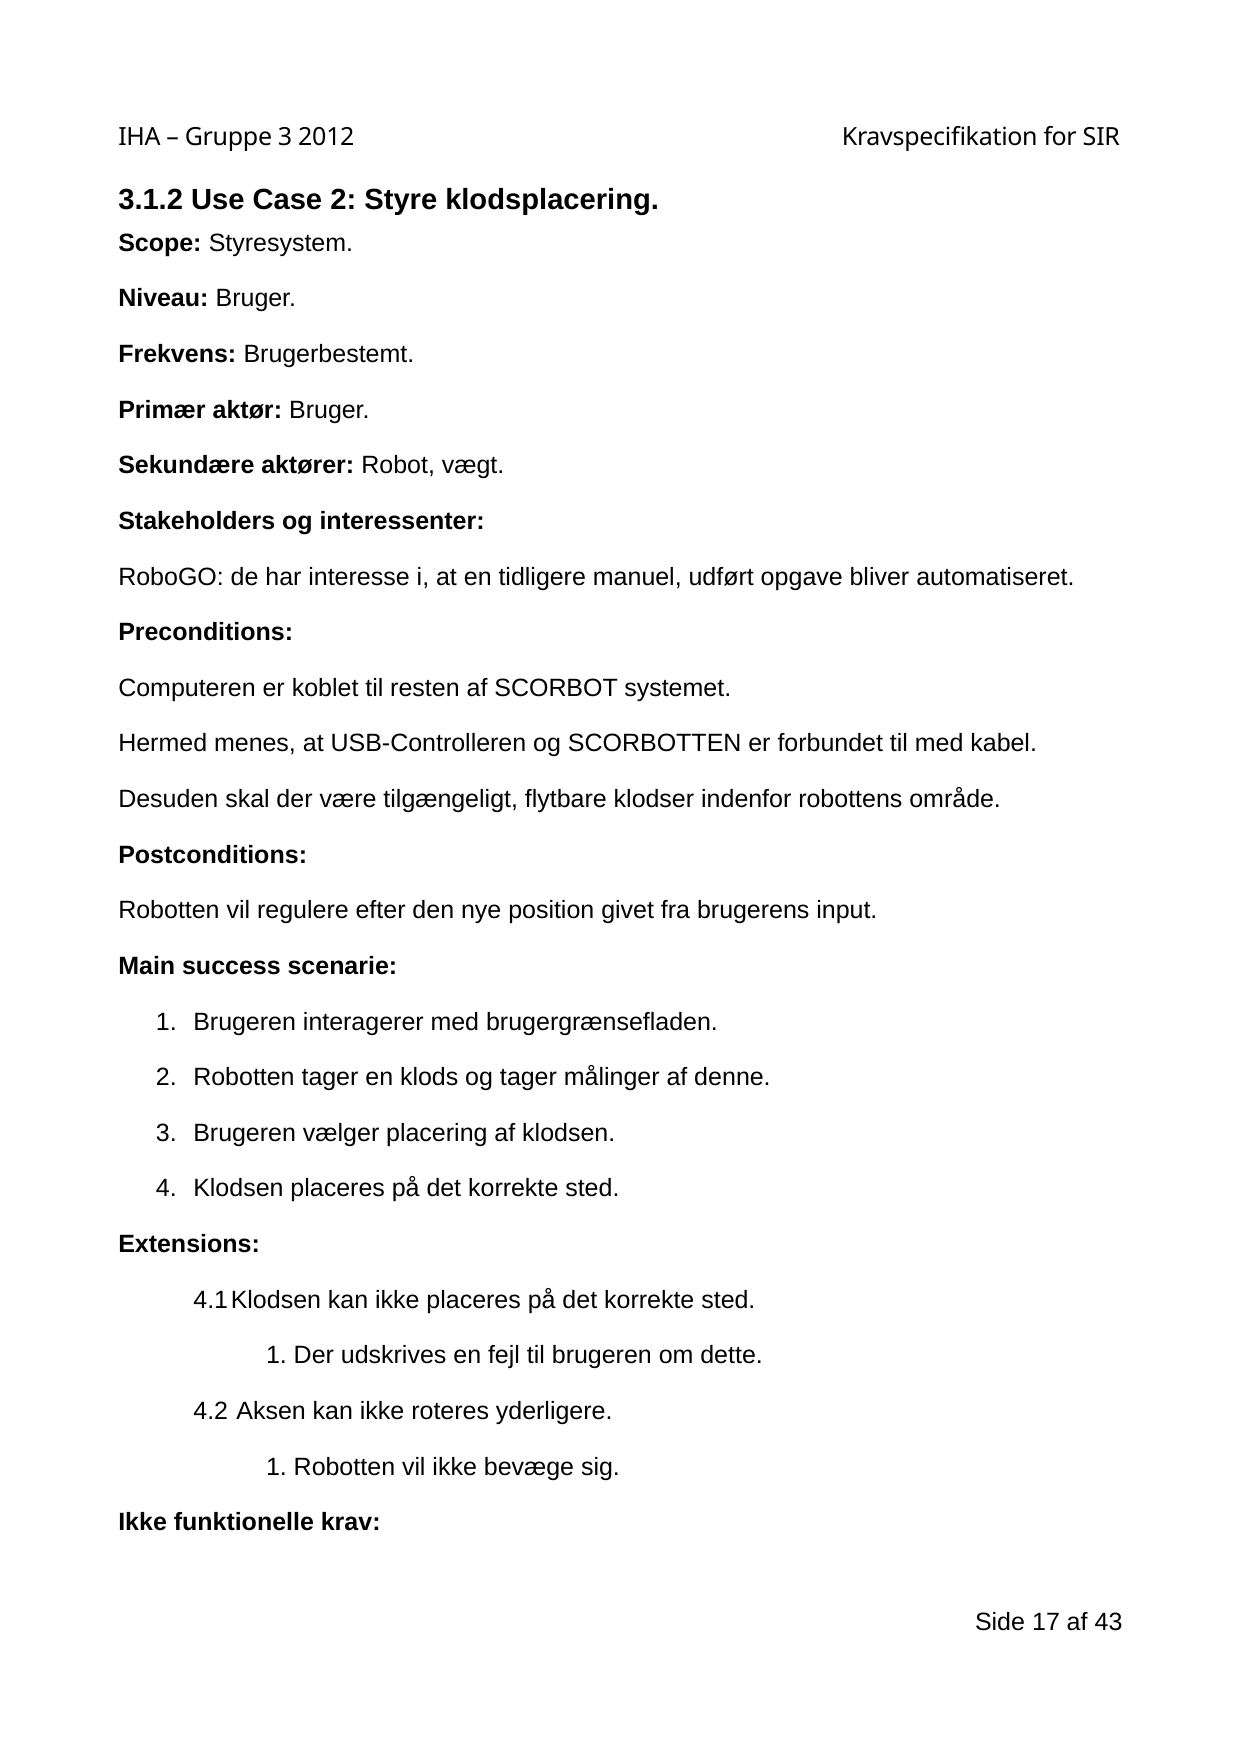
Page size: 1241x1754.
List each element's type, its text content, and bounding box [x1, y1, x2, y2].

list Aksen kan ikke roteres yderligere. [193, 1396, 1122, 1424]
text Frekvens: Brugerbestemt. [118, 339, 1122, 368]
text Stakeholders og interessenter: [118, 506, 1122, 534]
list Klodsen kan ikke placeres på det korrekte sted. [193, 1284, 1122, 1313]
text Robotten vil regulere efter den nye position givet fra brugerens input. [118, 895, 1122, 924]
text Extensions: [118, 1229, 1122, 1258]
text Postconditions: [118, 839, 1122, 868]
text Desuden skal der være tilgængeligt, flytbare klodser indenfor robottens område. [118, 784, 1122, 813]
text Preconditions: [118, 617, 1122, 646]
text Ikke funktionelle krav: [118, 1507, 1122, 1536]
text Scope: Styresystem. [118, 228, 1122, 256]
list Brugeren interagerer med brugergrænsefladen. [156, 1006, 1122, 1035]
text RoboGO: de har interesse i, at en tidligere manuel, udført opgave bliver automatiseret. [118, 561, 1122, 590]
text Primær aktør: Bruger. [118, 394, 1122, 423]
text Niveau: Bruger. [118, 283, 1122, 312]
text Sekundære aktører: Robot, vægt. [118, 450, 1122, 479]
text Computeren er koblet til resten af SCORBOT systemet. [118, 673, 1122, 701]
text 1. Der udskrives en fejl til brugeren om dette. [118, 1340, 1122, 1369]
text 1. Robotten vil ikke bevæge sig. [118, 1451, 1122, 1480]
list Brugeren vælger placering af klodsen. [156, 1118, 1122, 1146]
subtitle 3.1.2 Use Case 2: Styre klodsplacering. [118, 182, 1122, 215]
text Main success scenarie: [118, 951, 1122, 979]
list Robotten tager en klods og tager målinger af denne. [156, 1062, 1122, 1091]
text Hermed menes, at USB-Controlleren og SCORBOTTEN er forbundet til med kabel. [118, 728, 1122, 757]
list Klodsen placeres på det korrekte sted. [156, 1173, 1122, 1202]
